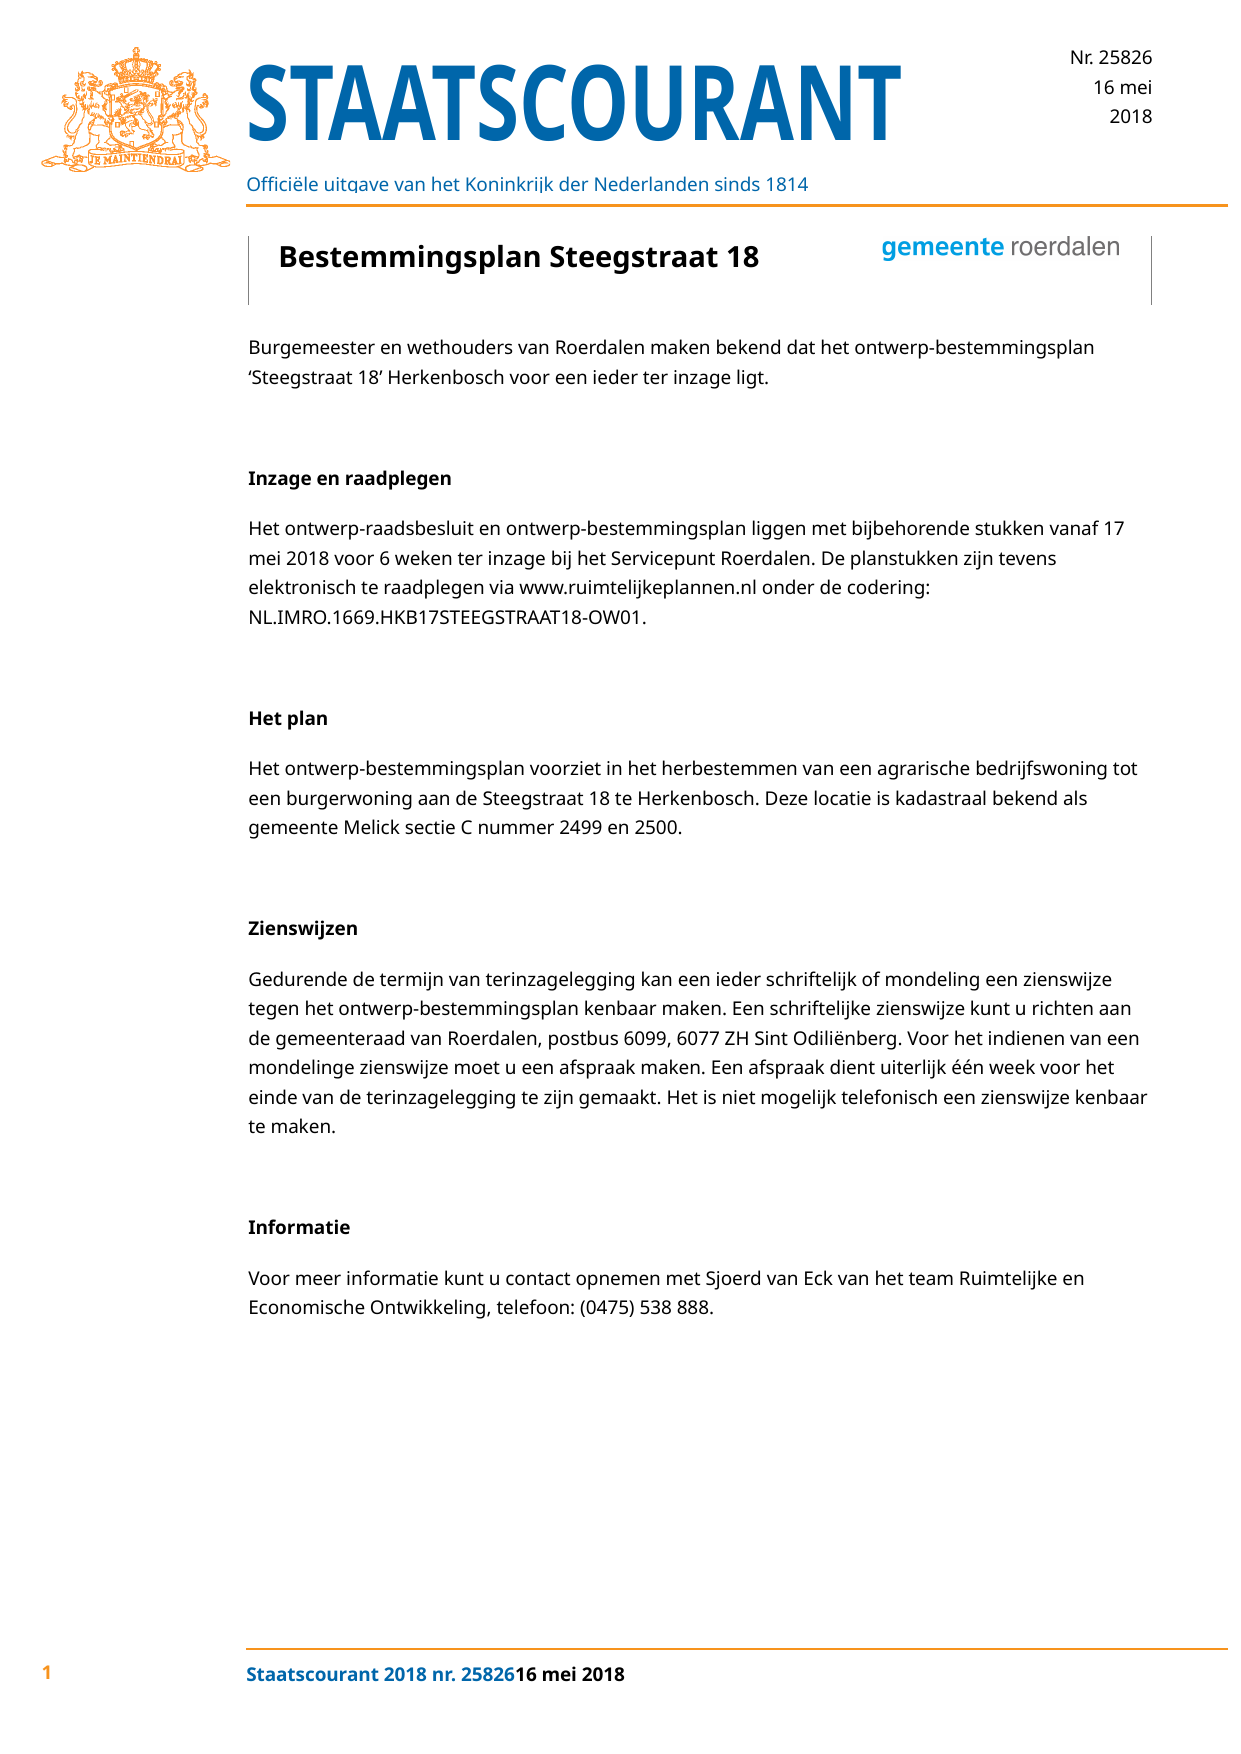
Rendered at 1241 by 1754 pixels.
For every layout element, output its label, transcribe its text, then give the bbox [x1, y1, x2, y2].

text Het plan [248, 705, 1152, 731]
text Inzage en raadplegen [248, 465, 1152, 491]
text Voor meer informatie kunt u contact opnemen met Sjoerd van Eck van het team Ruimtelijke en Economische Ontwikkeling, telefoon: (0475) 538 888. [248, 1265, 1152, 1320]
picture [882, 254, 891, 261]
text Het ontwerp-raadsbesluit en ontwerp-bestemmingsplan liggen met bijbehorende stukken vanaf 17 mei 2018 voor 6 weken ter inzage bij het Servicepunt Roerdalen. De planstukken zijn tevens elektronisch te raadplegen via www.ruimtelijkeplannen.nl onder de codering: NL.IMRO.1669.HKB17STEEGSTRAAT18-OW01. [248, 515, 1152, 630]
text Burgemeester en wethouders van Roerdalen maken bekend dat het ontwerp-bestemmingsplan ‘Steegstraat 18’ Herkenbosch voor een ieder ter inzage ligt. [248, 334, 1152, 390]
text Zienswijzen [248, 915, 1152, 941]
picture [882, 236, 1119, 261]
table_header Bestemmingsplan Steegstraat 18 [249, 236, 850, 305]
text Het ontwerp-bestemmingsplan voorziet in het herbestemmen van een agrarische bedrijfswoning tot een burgerwoning aan de Steegstraat 18 te Herkenbosch. Deze locatie is kadastraal bekend als gemeente Melick sectie C nummer 2499 en 2500. [248, 755, 1152, 840]
picture [41, 47, 231, 172]
text Gedurende de termijn van terinzagelegging kan een ieder schriftelijk of mondeling een zienswijze tegen het ontwerp-bestemmingsplan kenbaar maken. Een schriftelijke zienswijze kunt u richten aan de gemeenteraad van Roerdalen, postbus 6099, 6077 ZH Sint Odiliënberg. Voor het indienen van een mondelinge zienswijze moet u een afspraak maken. Een afspraak dient uiterlijk één week voor het einde van de terinzagelegging te zijn gemaakt. Het is niet mogelijk telefonisch een zienswijze kenbaar te maken. [248, 966, 1152, 1139]
table_header [850, 236, 1151, 305]
text Informatie [248, 1214, 1152, 1240]
